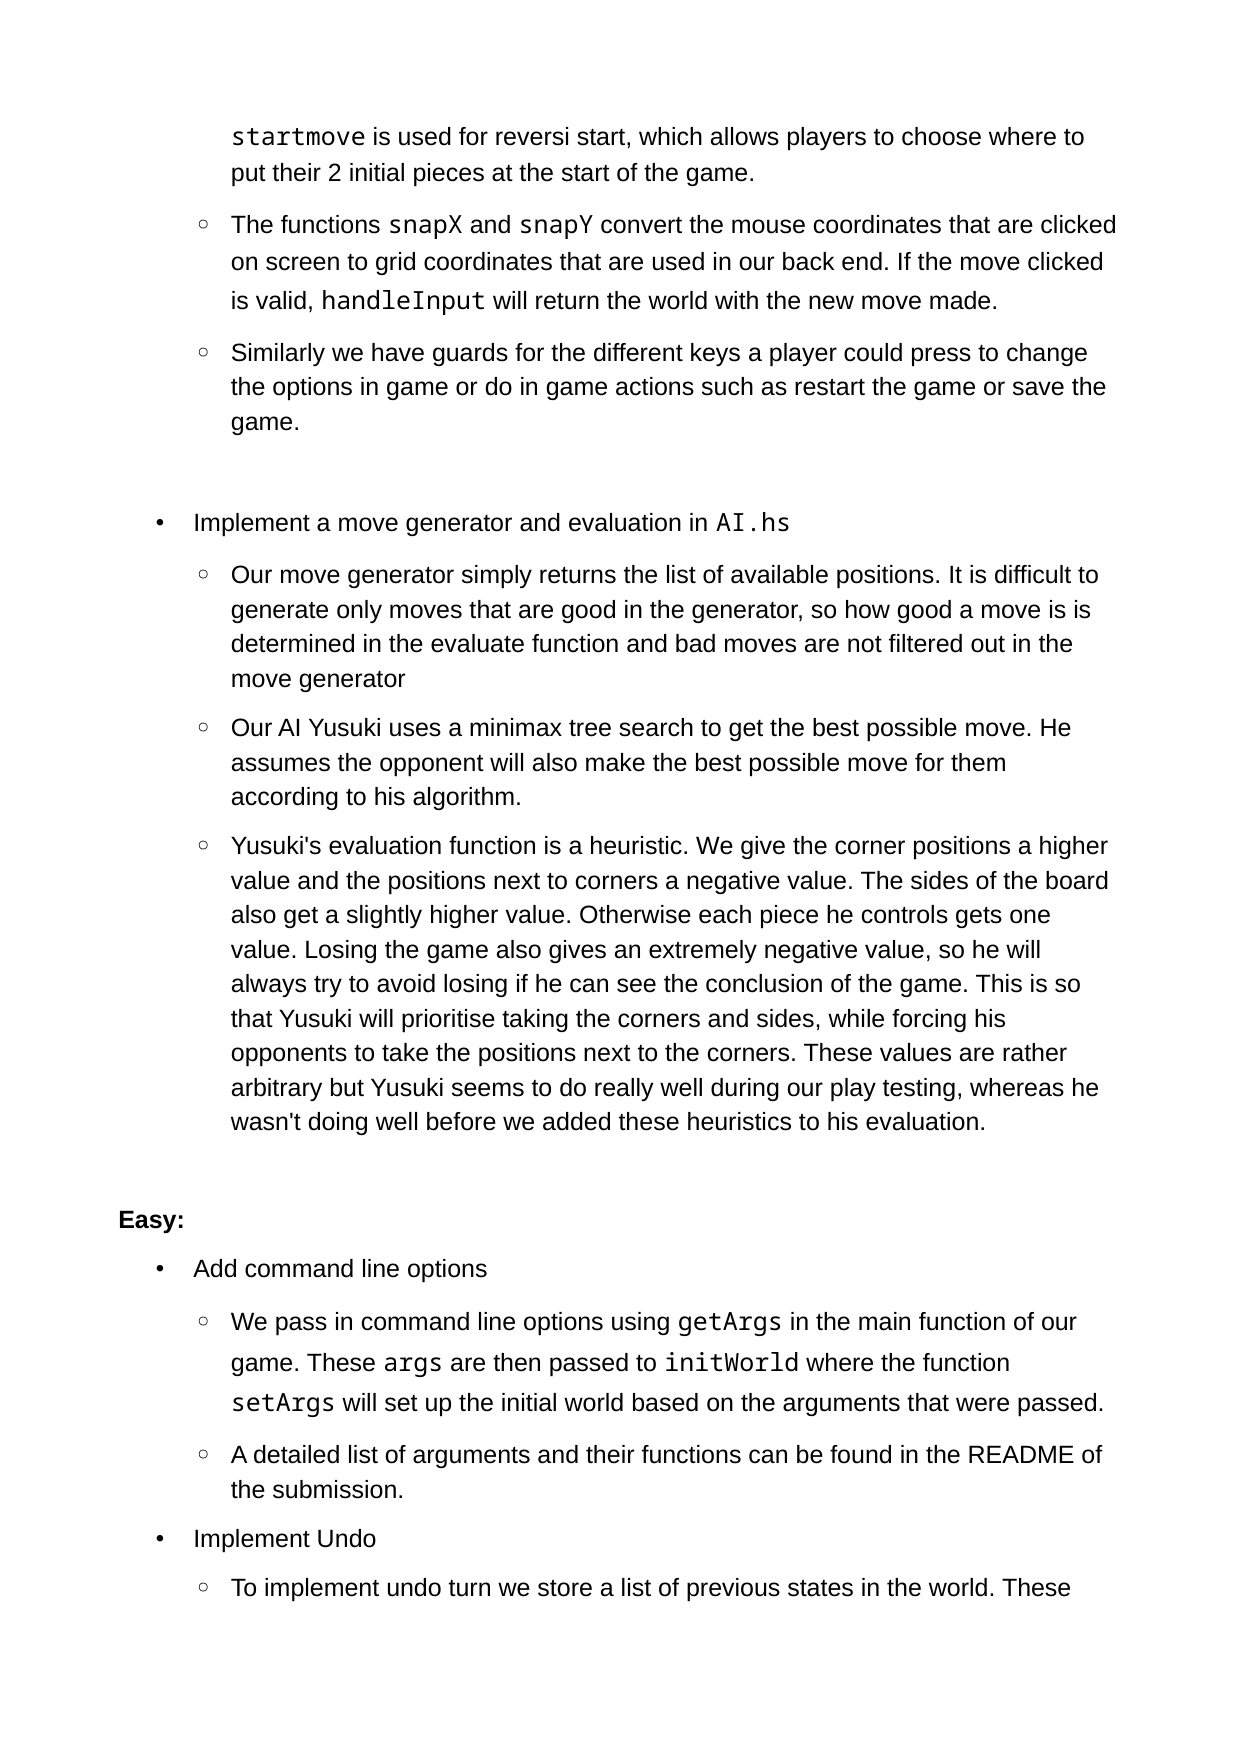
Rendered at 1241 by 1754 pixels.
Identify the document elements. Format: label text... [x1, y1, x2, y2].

list We pass in command line options using getArgs in the main function of our game. These args are then passed to initWorld where the function setArgs will set up the initial world based on the arguments that were passed. [193, 1303, 1122, 1419]
list Implement Undo [156, 1524, 1122, 1553]
list A detailed list of arguments and their functions can be found in the README of the submission. [193, 1440, 1122, 1504]
list To implement undo turn we store a list of previous states in the world. These [193, 1573, 1122, 1602]
list Our AI Yusuki uses a minimax tree search to get the best possible move. He assumes the opponent will also make the best possible move for them according to his algorithm. [193, 713, 1122, 811]
list startmove is used for reversi start, which allows players to choose where to put their 2 initial pieces at the start of the game. [193, 118, 1122, 187]
list Our move generator simply returns the list of available positions. It is difficult to generate only moves that are good in the generator, so how good a move is is determined in the evaluate function and bad moves are not filtered out in the move generator [193, 560, 1122, 693]
list Add command line options [156, 1254, 1122, 1283]
list Similarly we have guards for the different keys a player could press to change the options in game or do in game actions such as restart the game or save the game. [193, 338, 1122, 436]
list Implement a move generator and evaluation in AI.hs [156, 505, 1122, 539]
list The functions snapX and snapY convert the mouse coordinates that are clicked on screen to grid coordinates that are used in our back end. If the move clicked is valid, handleInput will return the world with the new move made. [193, 207, 1122, 316]
text Easy: [118, 1205, 1122, 1234]
list Yusuki's evaluation function is a heuristic. We give the corner positions a higher value and the positions next to corners a negative value. The sides of the board also get a slightly higher value. Otherwise each piece he controls gets one value. Losing the game also gives an extremely negative value, so he will always try to avoid losing if he can see the conclusion of the game. This is so that Yusuki will prioritise taking the corners and sides, while forcing his opponents to take the positions next to the corners. These values are rather arbitrary but Yusuki seems to do really well during our play testing, whereas he wasn't doing well before we added these heuristics to his evaluation. [193, 831, 1122, 1136]
